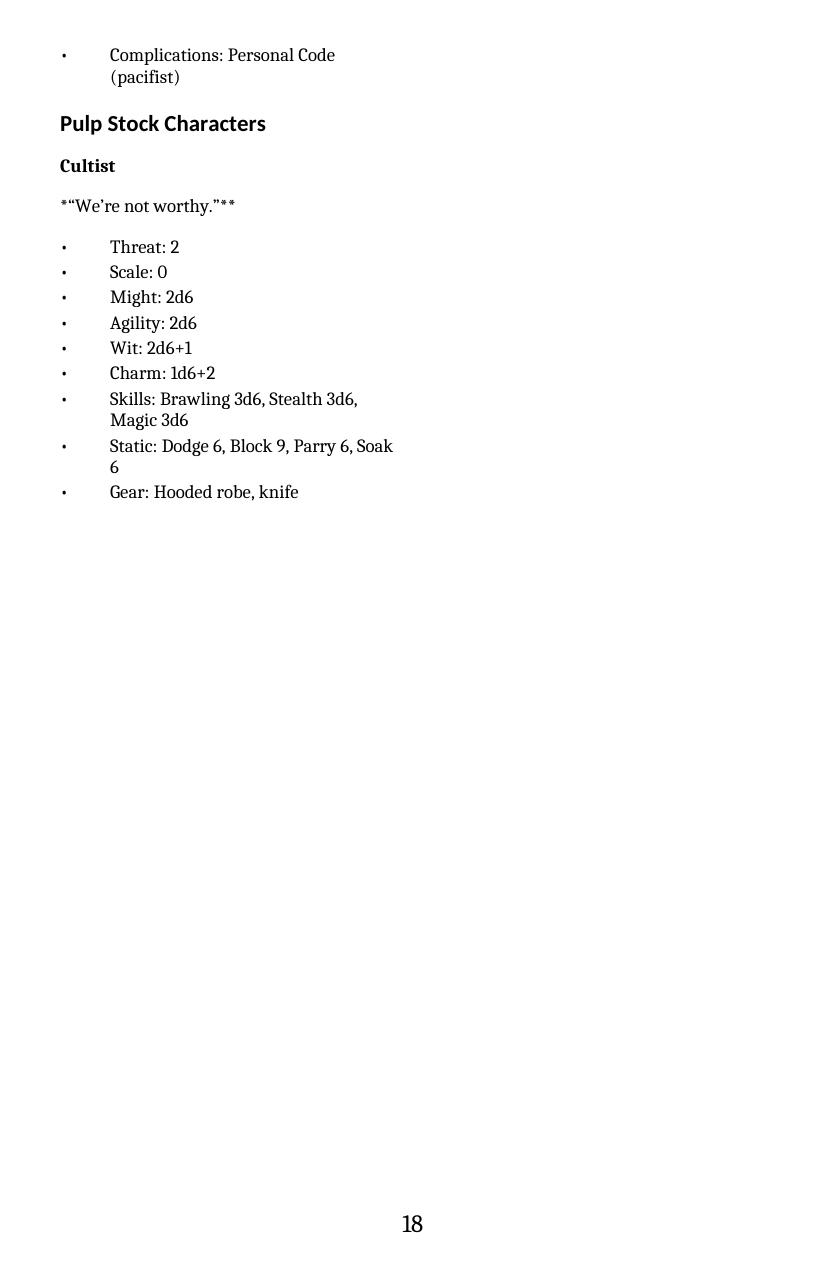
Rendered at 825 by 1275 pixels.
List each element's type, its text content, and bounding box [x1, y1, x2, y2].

text Cultist [60, 156, 397, 177]
subtitle Pulp Stock Characters [60, 109, 397, 137]
list Static: Dodge 6, Block 9, Parry 6, Soak 6 [60, 435, 397, 478]
list Agility: 2d6 [60, 312, 397, 334]
list Wit: 2d6+1 [60, 338, 397, 359]
list Threat: 2 [60, 236, 397, 258]
text *“We’re not worthy.”** [60, 196, 397, 218]
list Gear: Hooded robe, knife [60, 482, 397, 503]
list Scale: 0 [60, 262, 397, 283]
list Might: 2d6 [60, 287, 397, 308]
list Complications: Personal Code (pacifist) [60, 45, 397, 88]
list Charm: 1d6+2 [60, 363, 397, 384]
list Skills: Brawling 3d6, Stealth 3d6, Magic 3d6 [60, 388, 397, 431]
